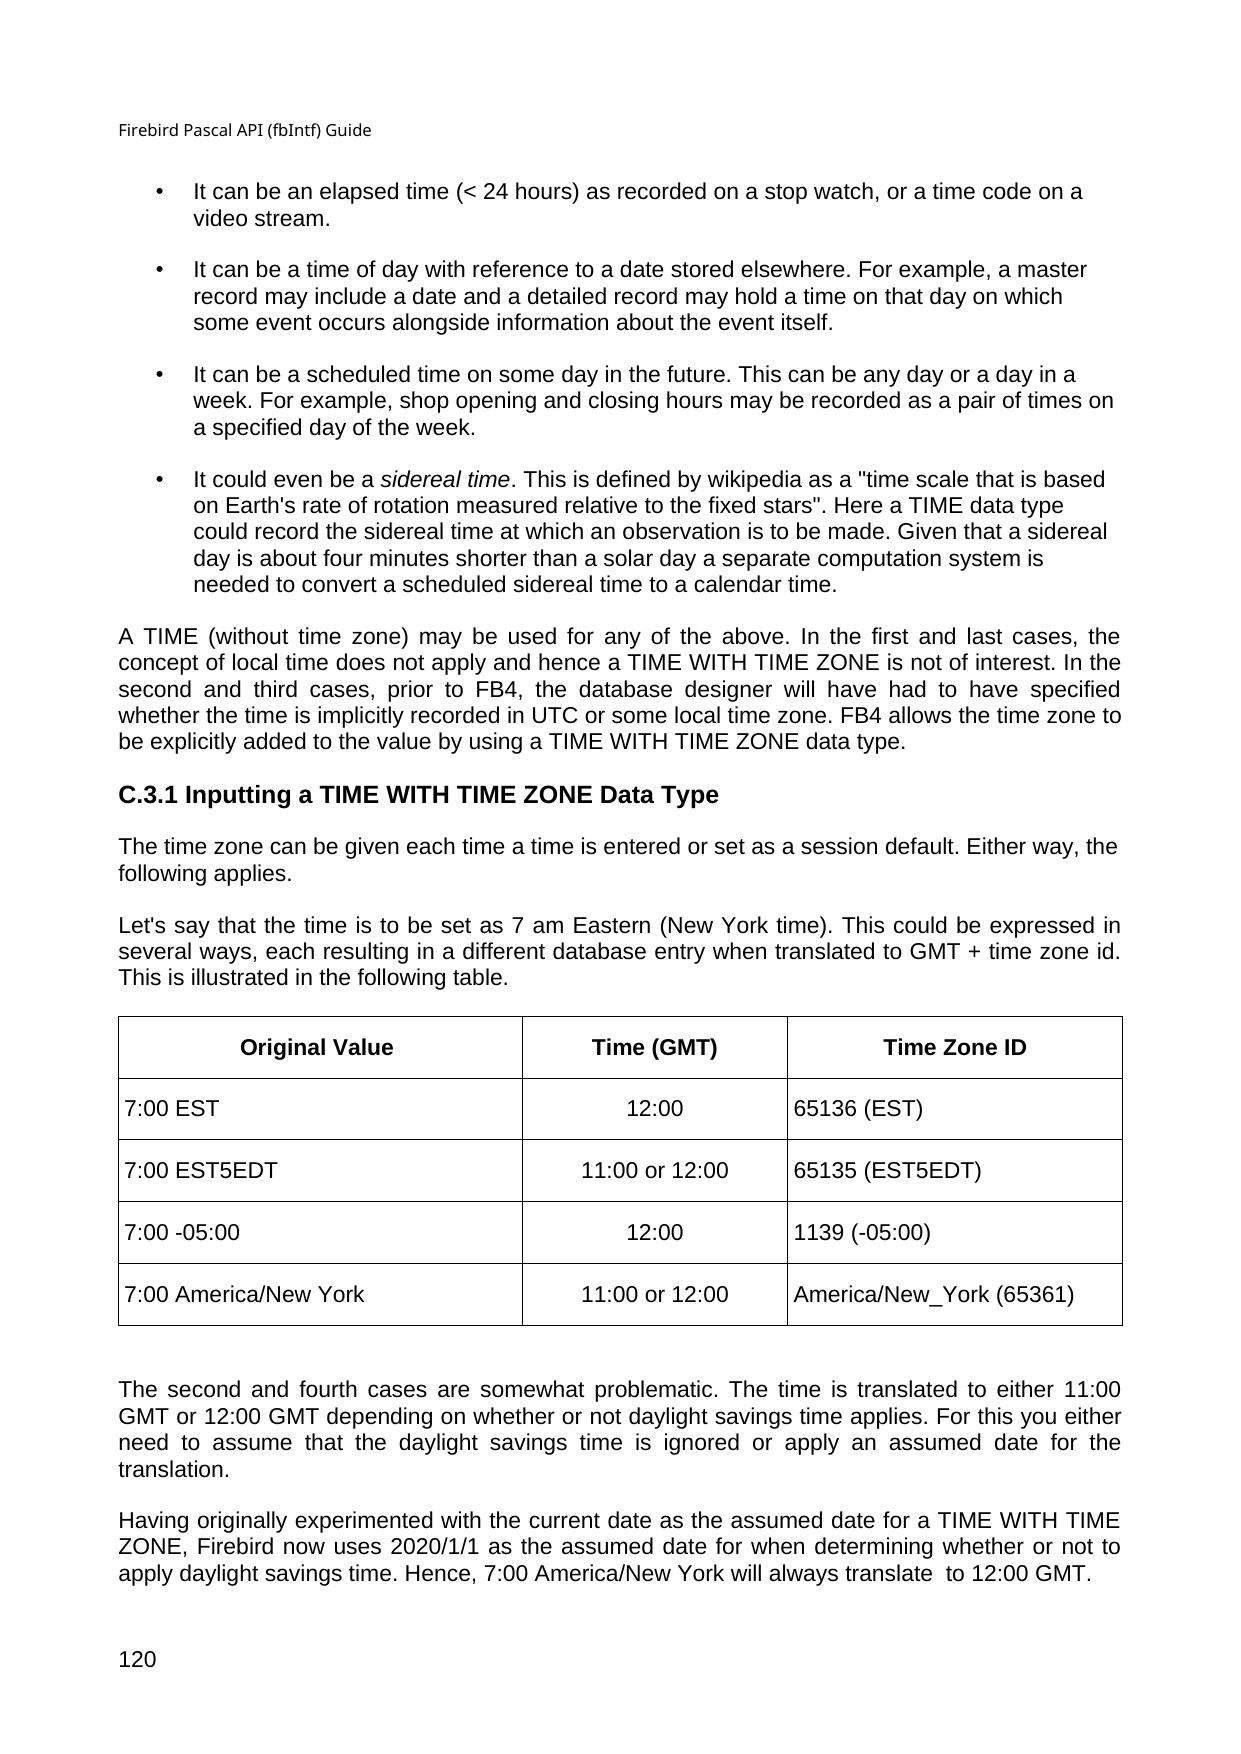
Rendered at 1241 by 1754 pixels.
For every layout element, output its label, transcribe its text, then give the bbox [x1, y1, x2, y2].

text Having originally experimented with the current date as the assumed date for a TIME WITH TIME ZONE, Firebird now uses 2020/1/1 as the assumed date for when determining whether or not to apply daylight savings time. Hence, 7:00 America/New York will always translate to 12:00 GMT. [118, 1507, 1122, 1586]
table_header Original Value [119, 1017, 522, 1077]
table_cell 11:00 or 12:00 [523, 1264, 787, 1325]
text The time zone can be given each time a time is entered or set as a session default. Either way, the following applies. [118, 833, 1122, 886]
subtitle Inputting a TIME WITH TIME ZONE Data Type [118, 779, 1122, 808]
table_cell 7:00 America/New York [119, 1264, 522, 1325]
text The second and fourth cases are somewhat problematic. The time is translated to either 11:00 GMT or 12:00 GMT depending on whether or not daylight savings time applies. For this you either need to assume that the daylight savings time is ignored or apply an assumed date for the translation. [118, 1376, 1122, 1482]
table_cell 65136 (EST) [788, 1079, 1122, 1139]
list It can be an elapsed time (< 24 hours) as recorded on a stop watch, or a time code on a video stream. [156, 178, 1122, 231]
text A TIME (without time zone) may be used for any of the above. In the first and last cases, the concept of local time does not apply and hence a TIME WITH TIME ZONE is not of interest. In the second and third cases, prior to FB4, the database designer will have had to have specified whether the time is implicitly recorded in UTC or some local time zone. FB4 allows the time zone to be explicitly added to the value by using a TIME WITH TIME ZONE data type. [118, 623, 1122, 754]
table_cell 1139 (-05:00) [788, 1202, 1122, 1263]
list It can be a scheduled time on some day in the future. This can be any day or a day in a week. For example, shop opening and closing hours may be recorded as a pair of times on a specified day of the week. [156, 361, 1122, 440]
table_cell America/New_York (65361) [788, 1264, 1122, 1325]
table_cell 12:00 [523, 1079, 787, 1139]
table_cell 7:00 EST5EDT [119, 1140, 522, 1201]
list It could even be a sidereal time. This is defined by wikipedia as a "time scale that is based on Earth's rate of rotation measured relative to the fixed stars". Here a TIME data type could record the sidereal time at which an observation is to be made. Given that a sidereal day is about four minutes shorter than a solar day a separate computation system is needed to convert a scheduled sidereal time to a calendar time. [156, 466, 1122, 597]
table_cell 11:00 or 12:00 [523, 1140, 787, 1201]
table_cell 7:00 EST [119, 1079, 522, 1139]
table_cell 65135 (EST5EDT) [788, 1140, 1122, 1201]
table_header Time (GMT) [523, 1017, 787, 1077]
text Let's say that the time is to be set as 7 am Eastern (New York time). This could be expressed in several ways, each resulting in a different database entry when translated to GMT + time zone id. This is illustrated in the following table. [118, 912, 1122, 991]
table_cell 12:00 [523, 1202, 787, 1263]
list It can be a time of day with reference to a date stored elsewhere. For example, a master record may include a date and a detailed record may hold a time on that day on which some event occurs alongside information about the event itself. [156, 256, 1122, 335]
table_cell 7:00 -05:00 [119, 1202, 522, 1263]
table_header Time Zone ID [788, 1017, 1122, 1077]
